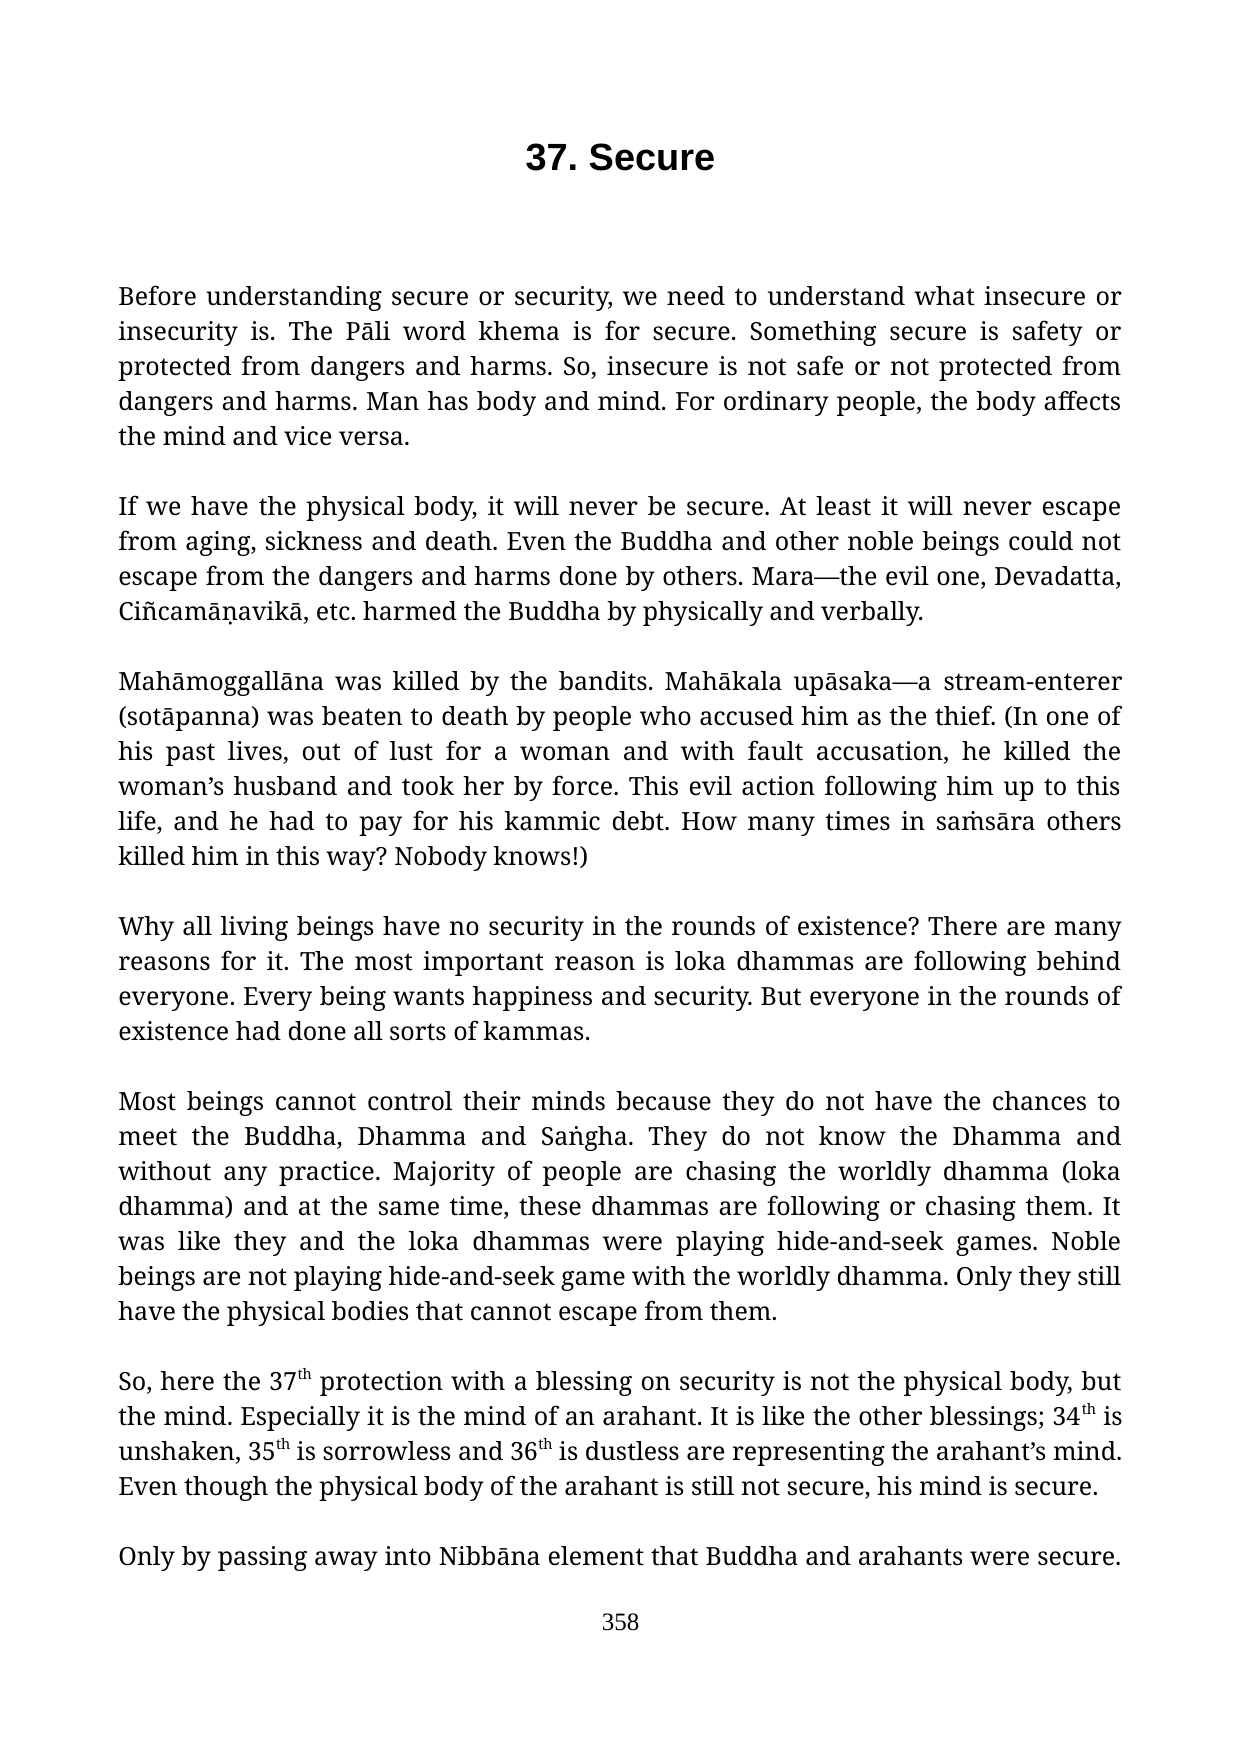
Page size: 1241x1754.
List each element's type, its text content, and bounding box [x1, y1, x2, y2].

subtitle 37. Secure [118, 134, 1122, 178]
text Before understanding secure or security, we need to understand what insecure or insecurity is. The Pāli word khema is for secure. Something secure is safety or protected from dangers and harms. So, insecure is not safe or not protected from dangers and harms. Man has body and mind. For ordinary people, the body affects the mind and vice versa. If we have the physical body, it will never be secure. At least it will never escape from aging, sickness and death. Even the Buddha and other noble beings could not escape from the dangers and harms done by others. Mara—the evil one, Devadatta, Ciñcamāṇavikā, etc. harmed the Buddha by physically and verbally. Mahāmoggallāna was killed by the bandits. Mahākala upāsaka—a stream-enterer (sotāpanna) was beaten to death by people who accused him as the thief. (In one of his past lives, out of lust for a woman and with fault accusation, he killed the woman’s husband and took her by force. This evil action following him up to this life, and he had to pay for his kammic debt. How many times in saṁsāra others killed him in this way? Nobody knows!) Why all living beings have no security in the rounds of existence? There are many reasons for it. The most important reason is loka dhammas are following behind everyone. Every being wants happiness and security. But everyone in the rounds of existence had done all sorts of kammas. Most beings cannot control their minds because they do not have the chances to meet the Buddha, Dhamma and Saṅgha. They do not know the Dhamma and without any practice. Majority of people are chasing the worldly dhamma (loka dhamma) and at the same time, these dhammas are following or chasing them. It was like they and the loka dhammas were playing hide-and-seek games. Noble beings are not playing hide-and-seek game with the worldly dhamma. Only they still have the physical bodies that cannot escape from them. So, here the 37th protection with a blessing on security is not the physical body, but the mind. Especially it is the mind of an arahant. It is like the other blessings; 34th is unshaken, 35th is sorrowless and 36th is dustless are representing the arahant’s mind. Even though the physical body of the arahant is still not secure, his mind is secure. Only by passing away into Nibbāna element that Buddha and arahants were secure. [118, 278, 1122, 1573]
